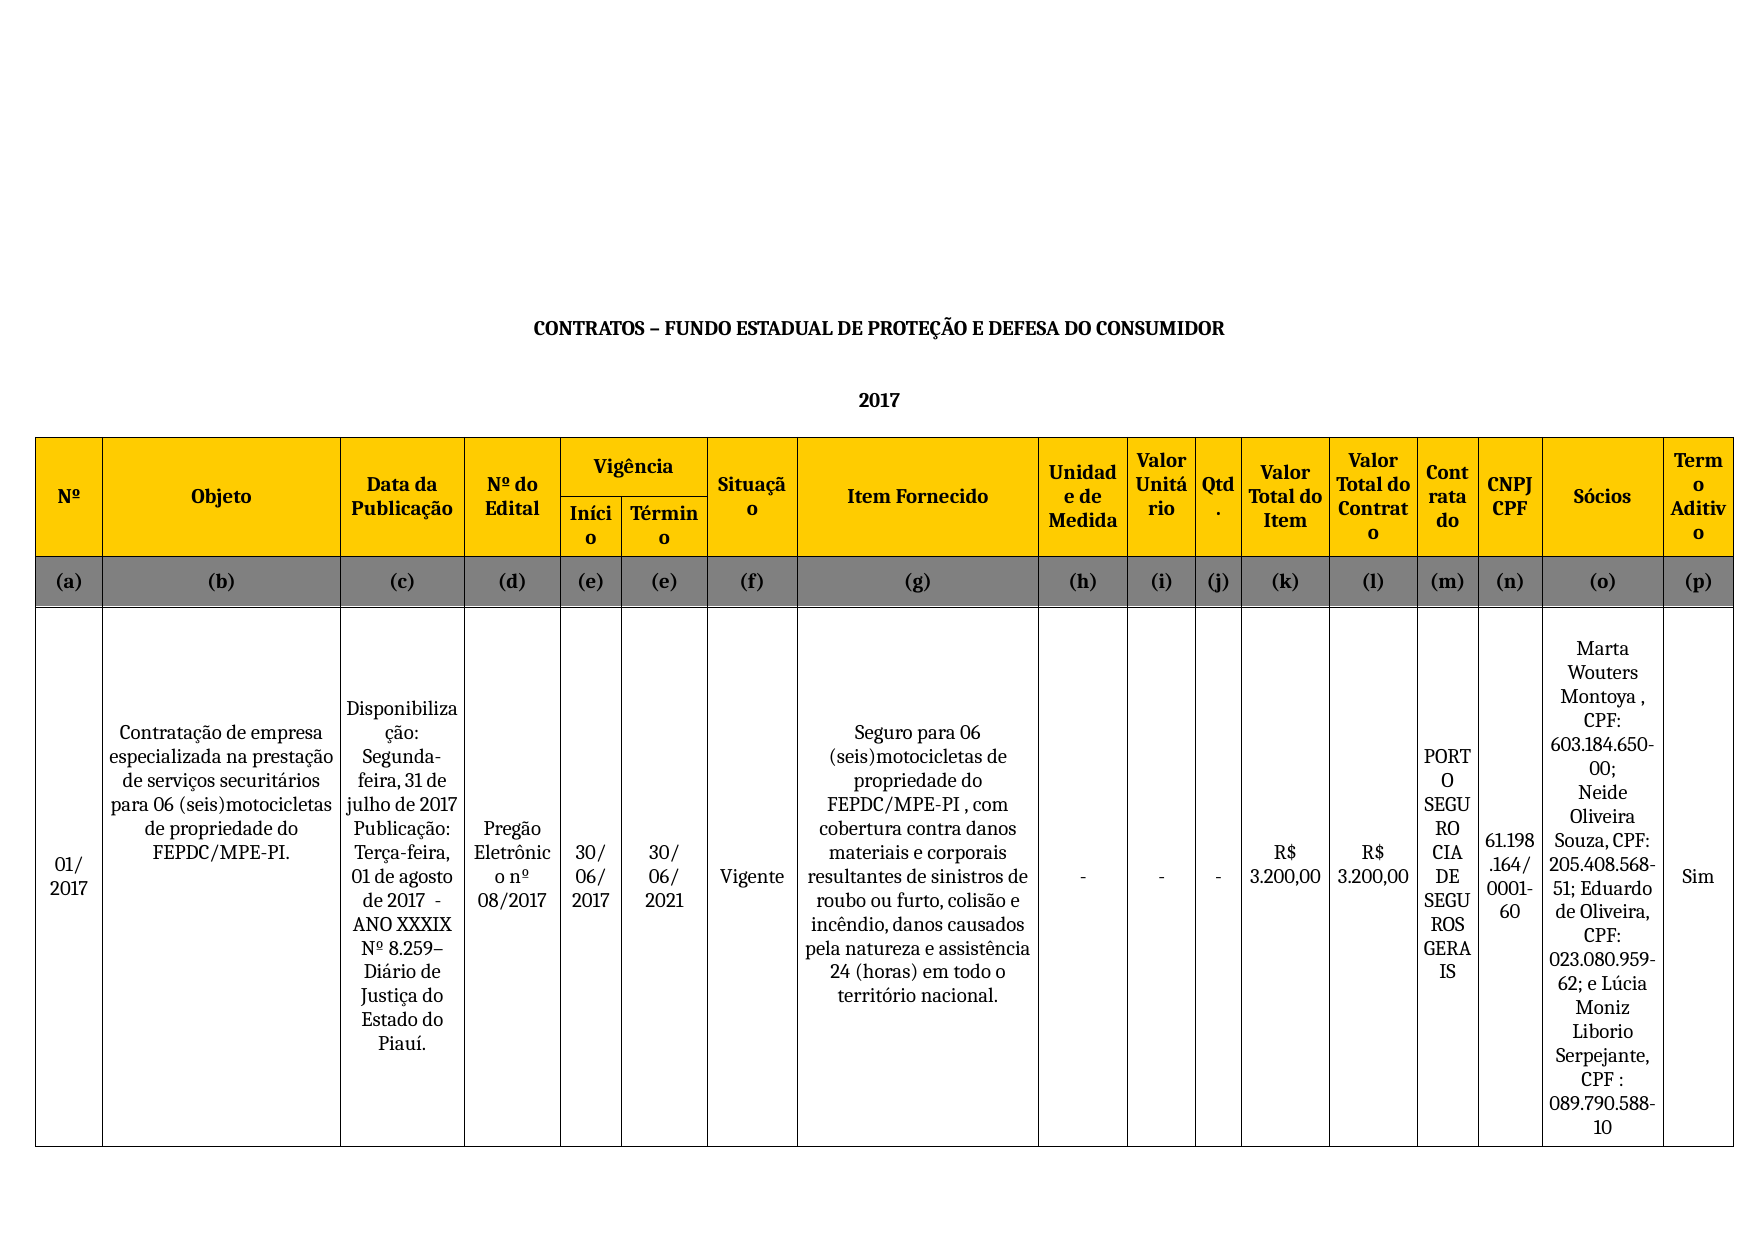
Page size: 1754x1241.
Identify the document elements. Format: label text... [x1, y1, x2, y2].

table_cell (j) [1196, 557, 1241, 606]
table_header Item Fornecido [798, 438, 1038, 556]
table_header CNPJ CPF [1479, 438, 1542, 556]
table_cell 30/ 06/ 2021 [622, 608, 707, 1146]
table_cell 01/ 2017 [36, 608, 102, 1146]
table_header Qtd. [1196, 438, 1241, 556]
table_header Objeto [103, 438, 340, 556]
table_header Vigência [561, 438, 707, 496]
table_cell Disponibilização: Segunda-feira, 31 de julho de 2017 Publicação: Terça-feira, 01 de agosto de 2017 - ANO XXXIX Nº 8.259– Diário de Justiça do Estado do Piauí. [341, 608, 464, 1146]
table_cell Contratação de empresa especializada na prestação de serviços securitários para 06 (seis)motocicletas de propriedade do FEPDC/MPE-PI. [103, 608, 340, 1146]
table_header Nº do Edital [465, 438, 560, 556]
table_header Termo Aditivo [1664, 438, 1733, 556]
table_cell (o) [1543, 557, 1663, 606]
table_cell (g) [798, 557, 1038, 606]
table_cell - [1196, 608, 1241, 1146]
table_header Valor Total do Item [1242, 438, 1329, 556]
table_cell PORTO SEGURO CIA DE SEGUROS GERAIS [1418, 608, 1478, 1146]
table_cell Início [561, 497, 621, 556]
table_header Contratado [1418, 438, 1478, 556]
text 2017 [29, 389, 1729, 413]
table_cell 30/ 06/ 2017 [561, 608, 621, 1146]
table_cell Seguro para 06 (seis)motocicletas de propriedade do FEPDC/MPE-PI , com cobertura contra danos materiais e corporais resultantes de sinistros de roubo ou furto, colisão e incêndio, danos causados pela natureza e assistência 24 (horas) em todo o território nacional. [798, 608, 1038, 1146]
table_cell R$ 3.200,00 [1330, 608, 1417, 1146]
table_header Nº [36, 438, 102, 556]
table_cell Vigente [708, 608, 797, 1146]
table_cell Marta Wouters Montoya , CPF: 603.184.650-00; Neide Oliveira Souza, CPF: 205.408.568-51; Eduardo de Oliveira, CPF: 023.080.959-62; e Lúcia Moniz Liborio Serpejante, CPF : 089.790.588-10 [1543, 608, 1663, 1146]
table_cell 61.198.164/0001-60 [1479, 608, 1542, 1146]
table_cell Sim [1664, 608, 1733, 1146]
text CONTRATOS – FUNDO ESTADUAL DE PROTEÇÃO E DEFESA DO CONSUMIDOR [29, 317, 1729, 341]
table_cell (h) [1039, 557, 1127, 606]
table_header Data da Publicação [341, 438, 464, 556]
table_cell (d) [465, 557, 560, 606]
table_cell - [1128, 608, 1195, 1146]
table_cell (c) [341, 557, 464, 606]
table_header Unidade de Medida [1039, 438, 1127, 556]
table_header Valor Total do Contrato [1330, 438, 1417, 556]
table_cell (e) [561, 557, 621, 606]
table_cell Término [622, 497, 707, 556]
table_cell (i) [1128, 557, 1195, 606]
table_cell (l) [1330, 557, 1417, 606]
table_cell (p) [1664, 557, 1733, 606]
table_cell R$ 3.200,00 [1242, 608, 1329, 1146]
table_header Situação [708, 438, 797, 556]
table_cell (b) [103, 557, 340, 606]
table_cell (k) [1242, 557, 1329, 606]
table_header Sócios [1543, 438, 1663, 556]
table_header Valor Unitário [1128, 438, 1195, 556]
table_cell (a) [36, 557, 102, 606]
table_cell (n) [1479, 557, 1542, 606]
table_cell - [1039, 608, 1127, 1146]
table_cell (e) [622, 557, 707, 606]
table_cell (f) [708, 557, 797, 606]
table_cell (m) [1418, 557, 1478, 606]
table_cell Pregão Eletrônico nº 08/2017 [465, 608, 560, 1146]
